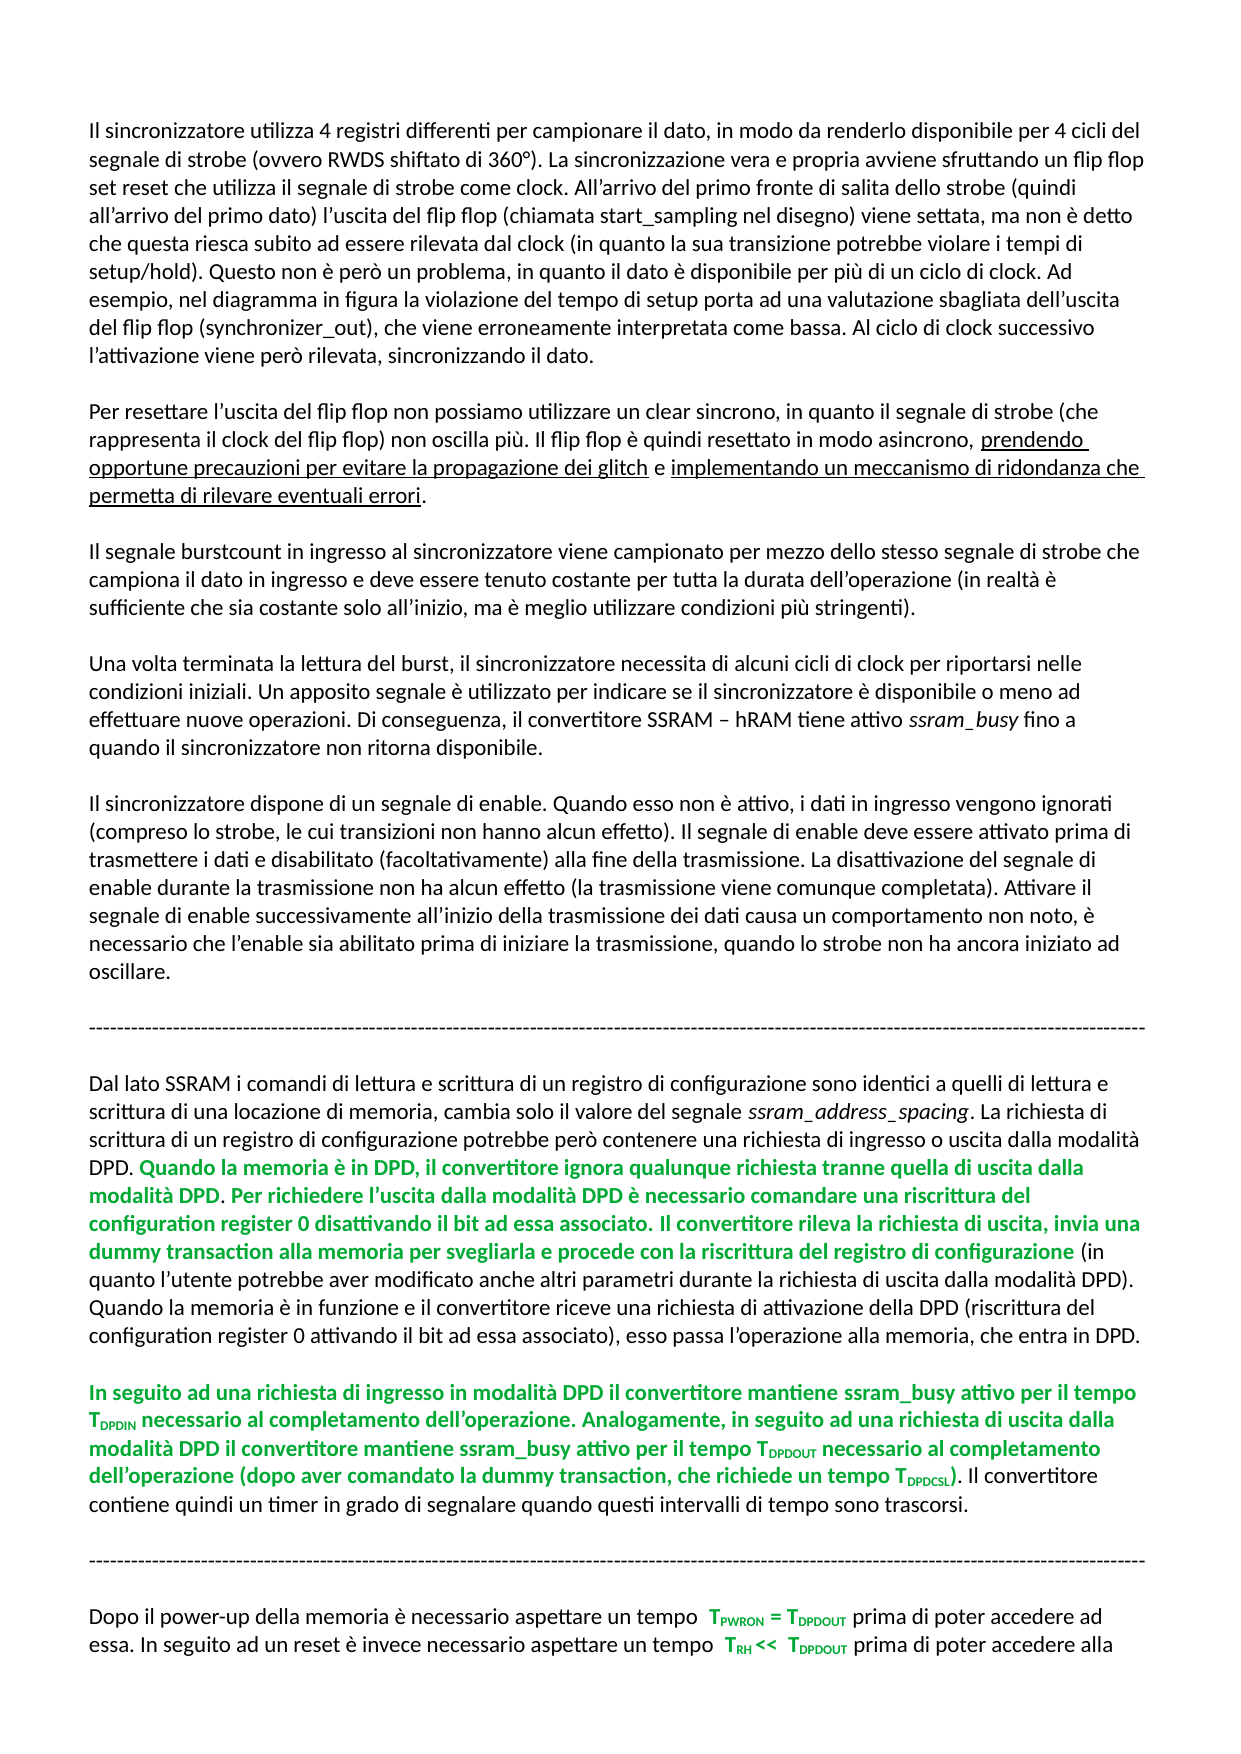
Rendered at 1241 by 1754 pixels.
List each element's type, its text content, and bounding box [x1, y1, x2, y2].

text ------------------------------------------------------------------------------------------------------------------------------------------------------- [89, 1013, 1152, 1041]
text ------------------------------------------------------------------------------------------------------------------------------------------------------- [89, 1546, 1152, 1574]
text Quando la memoria è in funzione e il convertitore riceve una richiesta di attivazione della DPD (riscrittura del configuration register 0 attivando il bit ad essa associato), esso passa l’operazione alla memoria, che entra in DPD. [89, 1293, 1152, 1349]
text Il sincronizzatore utilizza 4 registri differenti per campionare il dato, in modo da renderlo disponibile per 4 cicli del segnale di strobe (ovvero RWDS shiftato di 360°). La sincronizzazione vera e propria avviene sfruttando un flip flop set reset che utilizza il segnale di strobe come clock. All’arrivo del primo fronte di salita dello strobe (quindi all’arrivo del primo dato) l’uscita del flip flop (chiamata start_sampling nel disegno) viene settata, ma non è detto che questa riesca subito ad essere rilevata dal clock (in quanto la sua transizione potrebbe violare i tempi di setup/hold). Questo non è però un problema, in quanto il dato è disponibile per più di un ciclo di clock. Ad esempio, nel diagramma in figura la violazione del tempo di setup porta ad una valutazione sbagliata dell’uscita del flip flop (synchronizer_out), che viene erroneamente interpretata come bassa. Al ciclo di clock successivo l’attivazione viene però rilevata, sincronizzando il dato. [89, 117, 1152, 369]
text Il segnale burstcount in ingresso al sincronizzatore viene campionato per mezzo dello stesso segnale di strobe che campiona il dato in ingresso e deve essere tenuto costante per tutta la durata dell’operazione (in realtà è sufficiente che sia costante solo all’inizio, ma è meglio utilizzare condizioni più stringenti). [89, 537, 1152, 621]
text Dal lato SSRAM i comandi di lettura e scrittura di un registro di configurazione sono identici a quelli di lettura e scrittura di una locazione di memoria, cambia solo il valore del segnale ssram_address_spacing. La richiesta di scrittura di un registro di configurazione potrebbe però contenere una richiesta di ingresso o uscita dalla modalità DPD. Quando la memoria è in DPD, il convertitore ignora qualunque richiesta tranne quella di uscita dalla modalità DPD. Per richiedere l’uscita dalla modalità DPD è necessario comandare una riscrittura del configuration register 0 disattivando il bit ad essa associato. Il convertitore rileva la richiesta di uscita, invia una dummy transaction alla memoria per svegliarla e procede con la riscrittura del registro di configurazione (in quanto l’utente potrebbe aver modificato anche altri parametri durante la richiesta di uscita dalla modalità DPD). [89, 1069, 1152, 1293]
text Dopo il power-up della memoria è necessario aspettare un tempo TPWRON = TDPDOUT prima di poter accedere ad essa. In seguito ad un reset è invece necessario aspettare un tempo TRH << TDPDOUT prima di poter accedere alla [89, 1602, 1152, 1658]
text Per resettare l’uscita del flip flop non possiamo utilizzare un clear sincrono, in quanto il segnale di strobe (che rappresenta il clock del flip flop) non oscilla più. Il flip flop è quindi resettato in modo asincrono, prendendo opportune precauzioni per evitare la propagazione dei glitch e implementando un meccanismo di ridondanza che permetta di rilevare eventuali errori. [89, 397, 1152, 509]
text Il sincronizzatore dispone di un segnale di enable. Quando esso non è attivo, i dati in ingresso vengono ignorati (compreso lo strobe, le cui transizioni non hanno alcun effetto). Il segnale di enable deve essere attivato prima di trasmettere i dati e disabilitato (facoltativamente) alla fine della trasmissione. La disattivazione del segnale di enable durante la trasmissione non ha alcun effetto (la trasmissione viene comunque completata). Attivare il segnale di enable successivamente all’inizio della trasmissione dei dati causa un comportamento non noto, è necessario che l’enable sia abilitato prima di iniziare la trasmissione, quando lo strobe non ha ancora iniziato ad oscillare. [89, 789, 1152, 985]
text Una volta terminata la lettura del burst, il sincronizzatore necessita di alcuni cicli di clock per riportarsi nelle condizioni iniziali. Un apposito segnale è utilizzato per indicare se il sincronizzatore è disponibile o meno ad effettuare nuove operazioni. Di conseguenza, il convertitore SSRAM – hRAM tiene attivo ssram_busy fino a quando il sincronizzatore non ritorna disponibile. [89, 649, 1152, 761]
text In seguito ad una richiesta di ingresso in modalità DPD il convertitore mantiene ssram_busy attivo per il tempo TDPDIN necessario al completamento dell’operazione. Analogamente, in seguito ad una richiesta di uscita dalla modalità DPD il convertitore mantiene ssram_busy attivo per il tempo TDPDOUT necessario al completamento dell’operazione (dopo aver comandato la dummy transaction, che richiede un tempo TDPDCSL). Il convertitore contiene quindi un timer in grado di segnalare quando questi intervalli di tempo sono trascorsi. [89, 1378, 1152, 1518]
